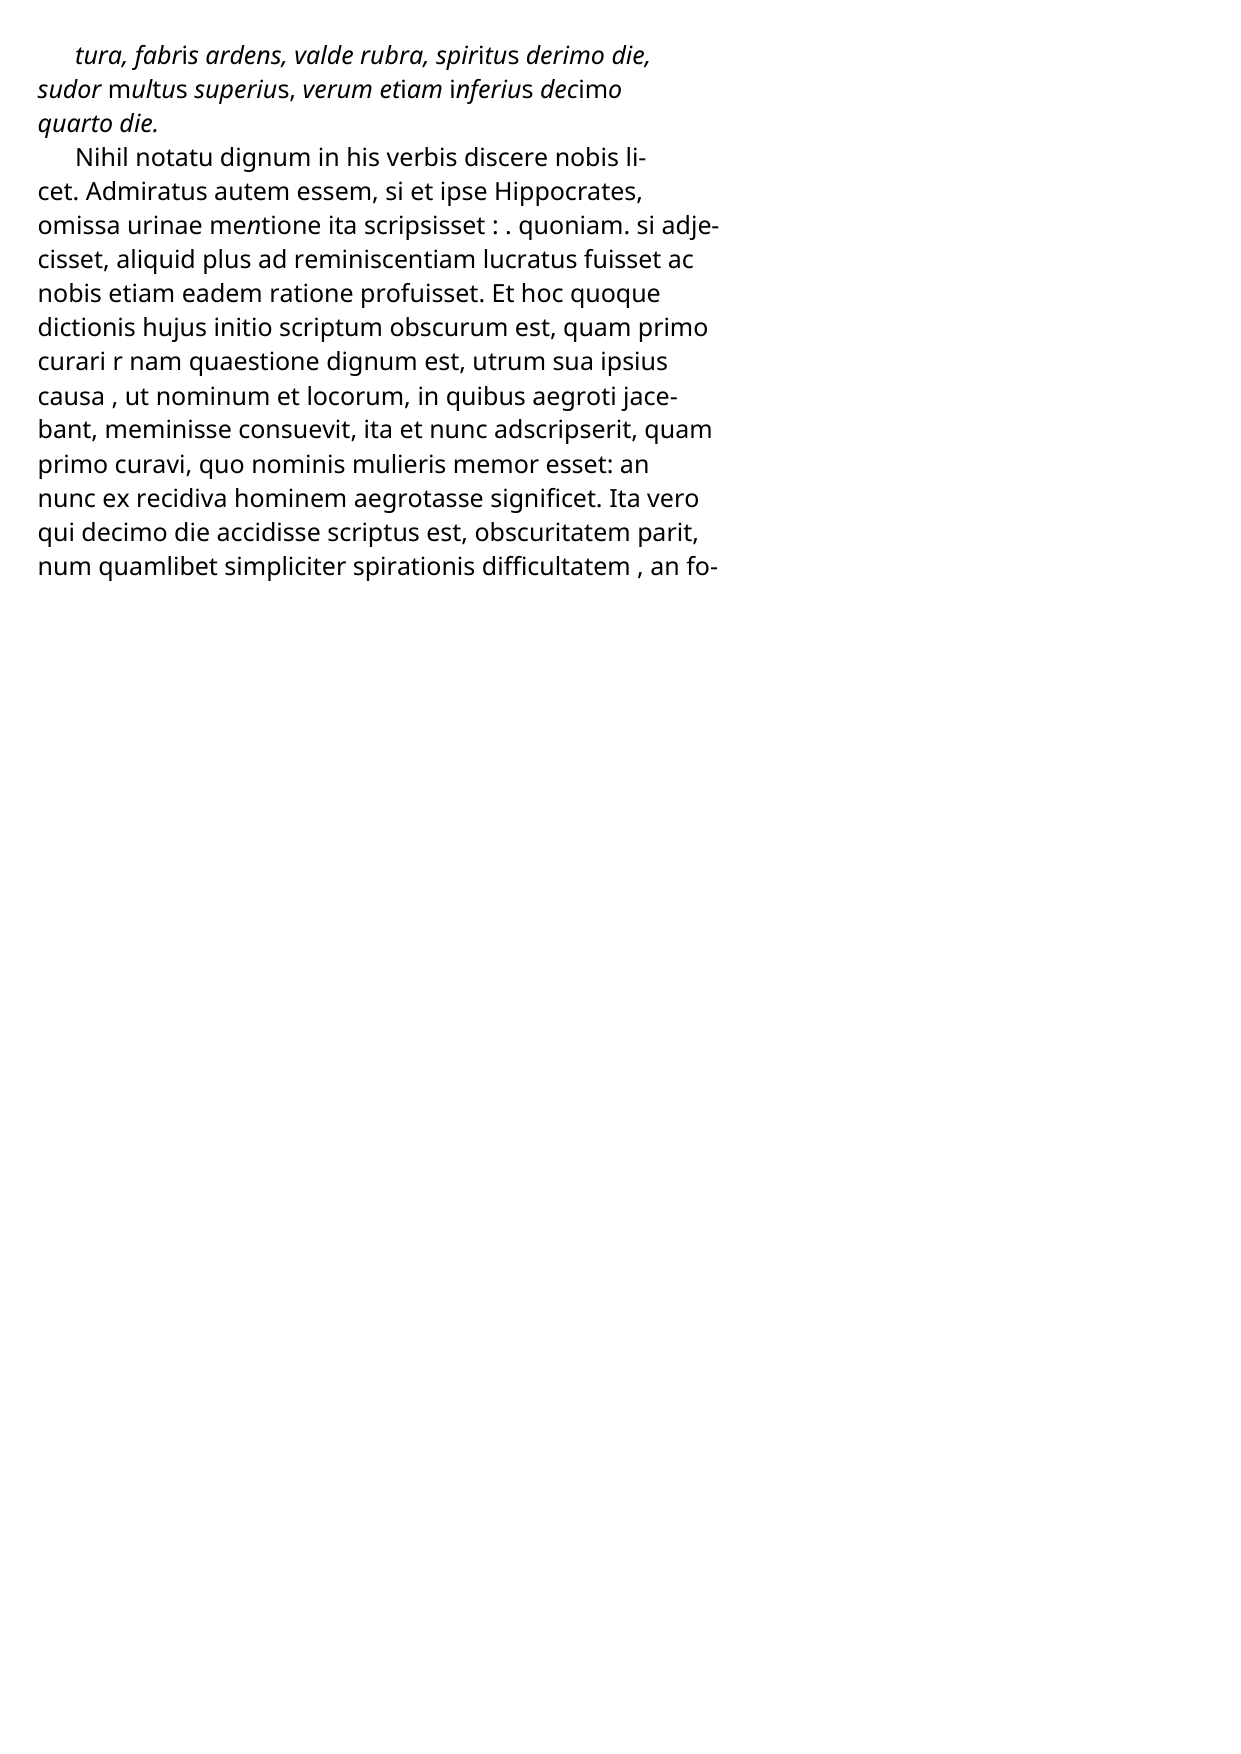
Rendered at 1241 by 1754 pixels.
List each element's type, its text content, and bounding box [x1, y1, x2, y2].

text tura, fabris ardens, valde rubra, spiritus derimo die, sudor multus superius, verum etiam inferius decimo quarto die. [37, 37, 1203, 140]
text Nihil notatu dignum in his verbis discere nobis li- cet. Admiratus autem essem, si et ipse Hippocrates, omissa urinae mentione ita scripsisset : . quoniam. si adje- cisset, aliquid plus ad reminiscentiam lucratus fuisset ac nobis etiam eadem ratione profuisset. Et hoc quoque dictionis hujus initio scriptum obscurum est, quam primo curari r nam quaestione dignum est, utrum sua ipsius causa , ut nominum et locorum, in quibus aegroti jace- bant, meminisse consuevit, ita et nunc adscripserit, quam primo curavi, quo nominis mulieris memor esset: an nunc ex recidiva hominem aegrotasse significet. Ita vero qui decimo die accidisse scriptus est, obscuritatem parit, num quamlibet simpliciter spirationis difficultatem , an fo- [37, 140, 1203, 582]
